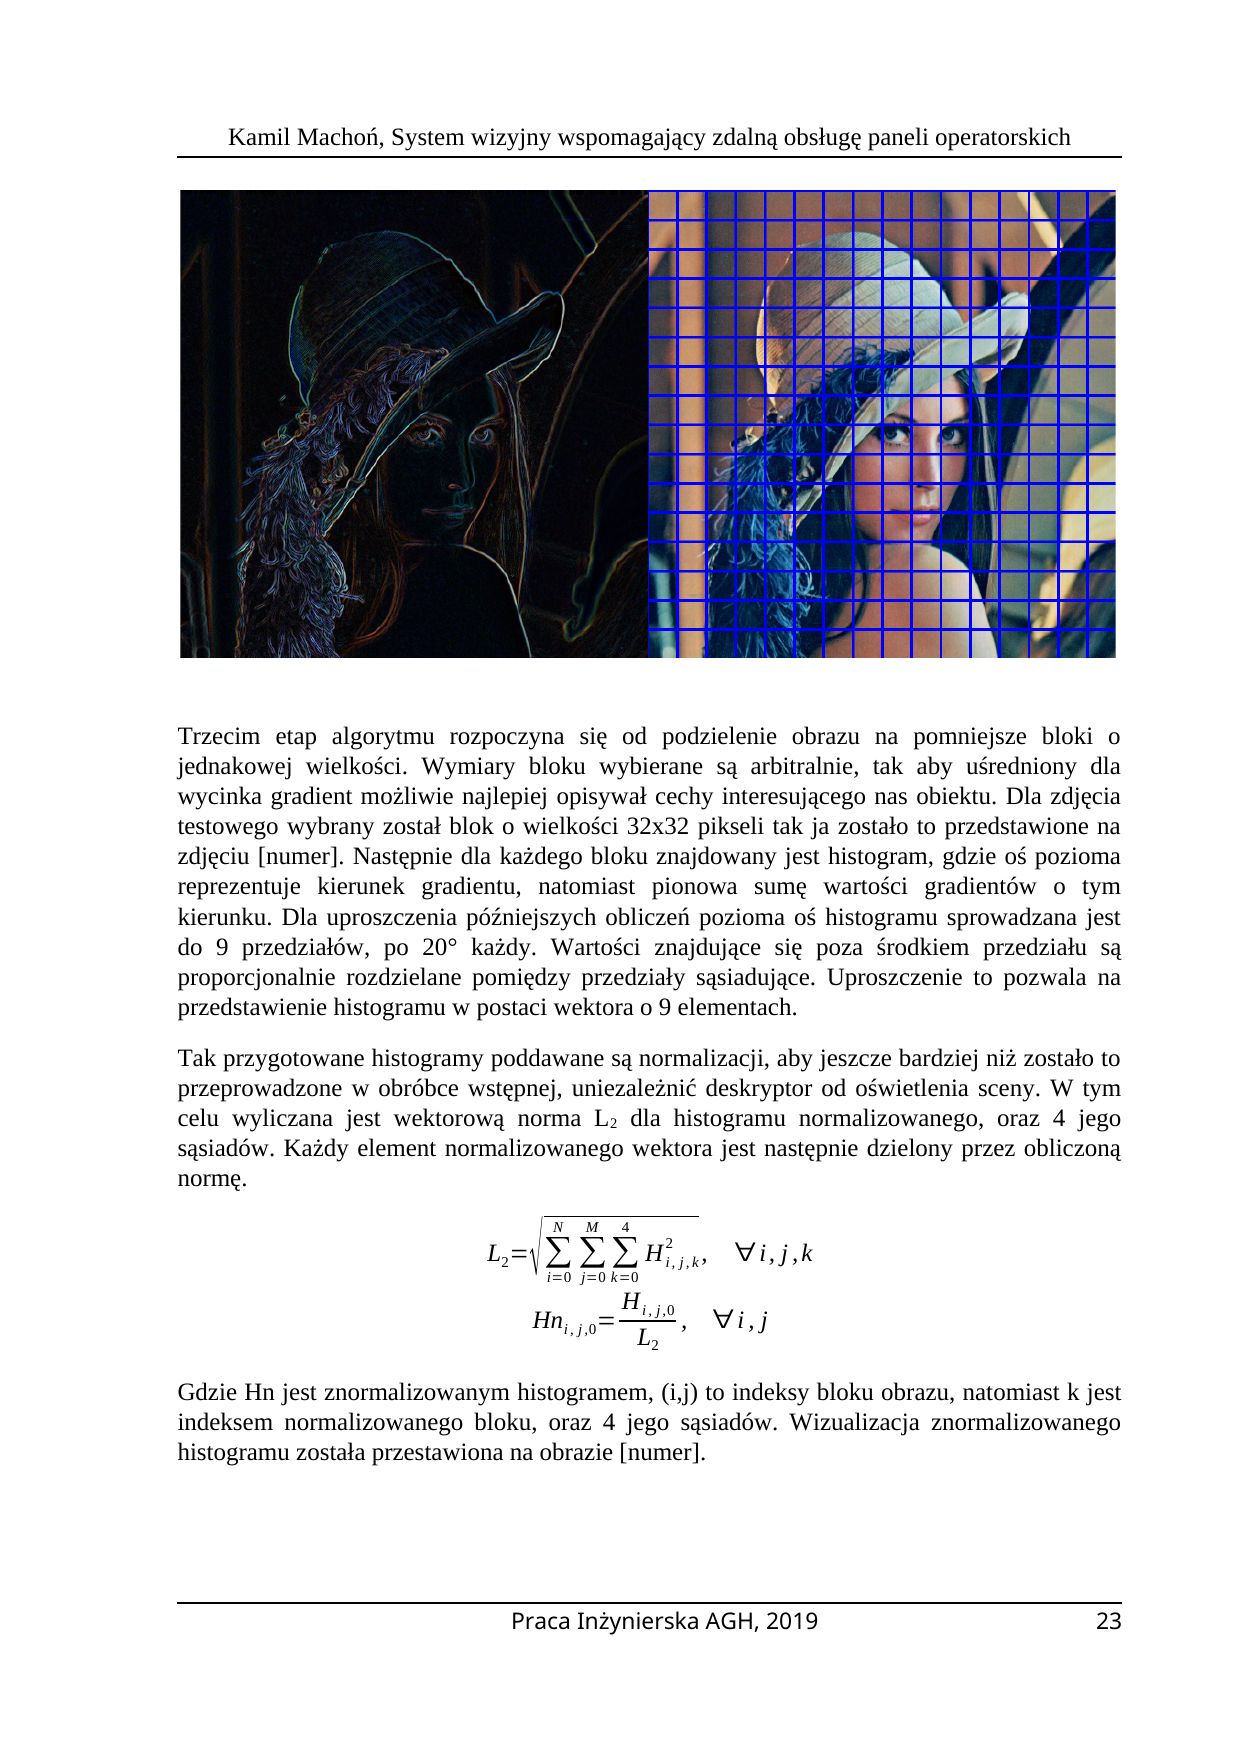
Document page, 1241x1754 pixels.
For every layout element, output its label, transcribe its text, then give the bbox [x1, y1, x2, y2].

picture [180, 190, 1116, 658]
text Trzecim etap algorytmu rozpoczyna się od podzielenie obrazu na pomniejsze bloki o jednakowej wielkości. Wymiary bloku wybierane są arbitralnie, tak aby uśredniony dla wycinka gradient możliwie najlepiej opisywał cechy interesującego nas obiektu. Dla zdjęcia testowego wybrany został blok o wielkości 32x32 pikseli tak ja zostało to przedstawione na zdjęciu [numer]. Następnie dla każdego bloku znajdowany jest histogram, gdzie oś pozioma reprezentuje kierunek gradientu, natomiast pionowa sumę wartości gradientów o tym kierunku. Dla uproszczenia późniejszych obliczeń pozioma oś histogramu sprowadzana jest do 9 przedziałów, po 20° każdy. Wartości znajdujące się poza środkiem przedziału są proporcjonalnie rozdzielane pomiędzy przedziały sąsiadujące. Uproszczenie to pozwala na przedstawienie histogramu w postaci wektora o 9 elementach. [177, 721, 1122, 1021]
text Gdzie Hn jest znormalizowanym histogramem, (i,j) to indeksy bloku obrazu, natomiast k jest indeksem normalizowanego bloku, oraz 4 jego sąsiadów. Wizualizacja znormalizowanego histogramu została przestawiona na obrazie [numer]. [177, 1377, 1122, 1466]
text Tak przygotowane histogramy poddawane są normalizacji, aby jeszcze bardziej niż zostało to przeprowadzone w obróbce wstępnej, uniezależnić deskryptor od oświetlenia sceny. W tym celu wyliczana jest wektorową norma L2 dla histogramu normalizowanego, oraz 4 jego sąsiadów. Każdy element normalizowanego wektora jest następnie dzielony przez obliczoną normę. [177, 1043, 1122, 1192]
